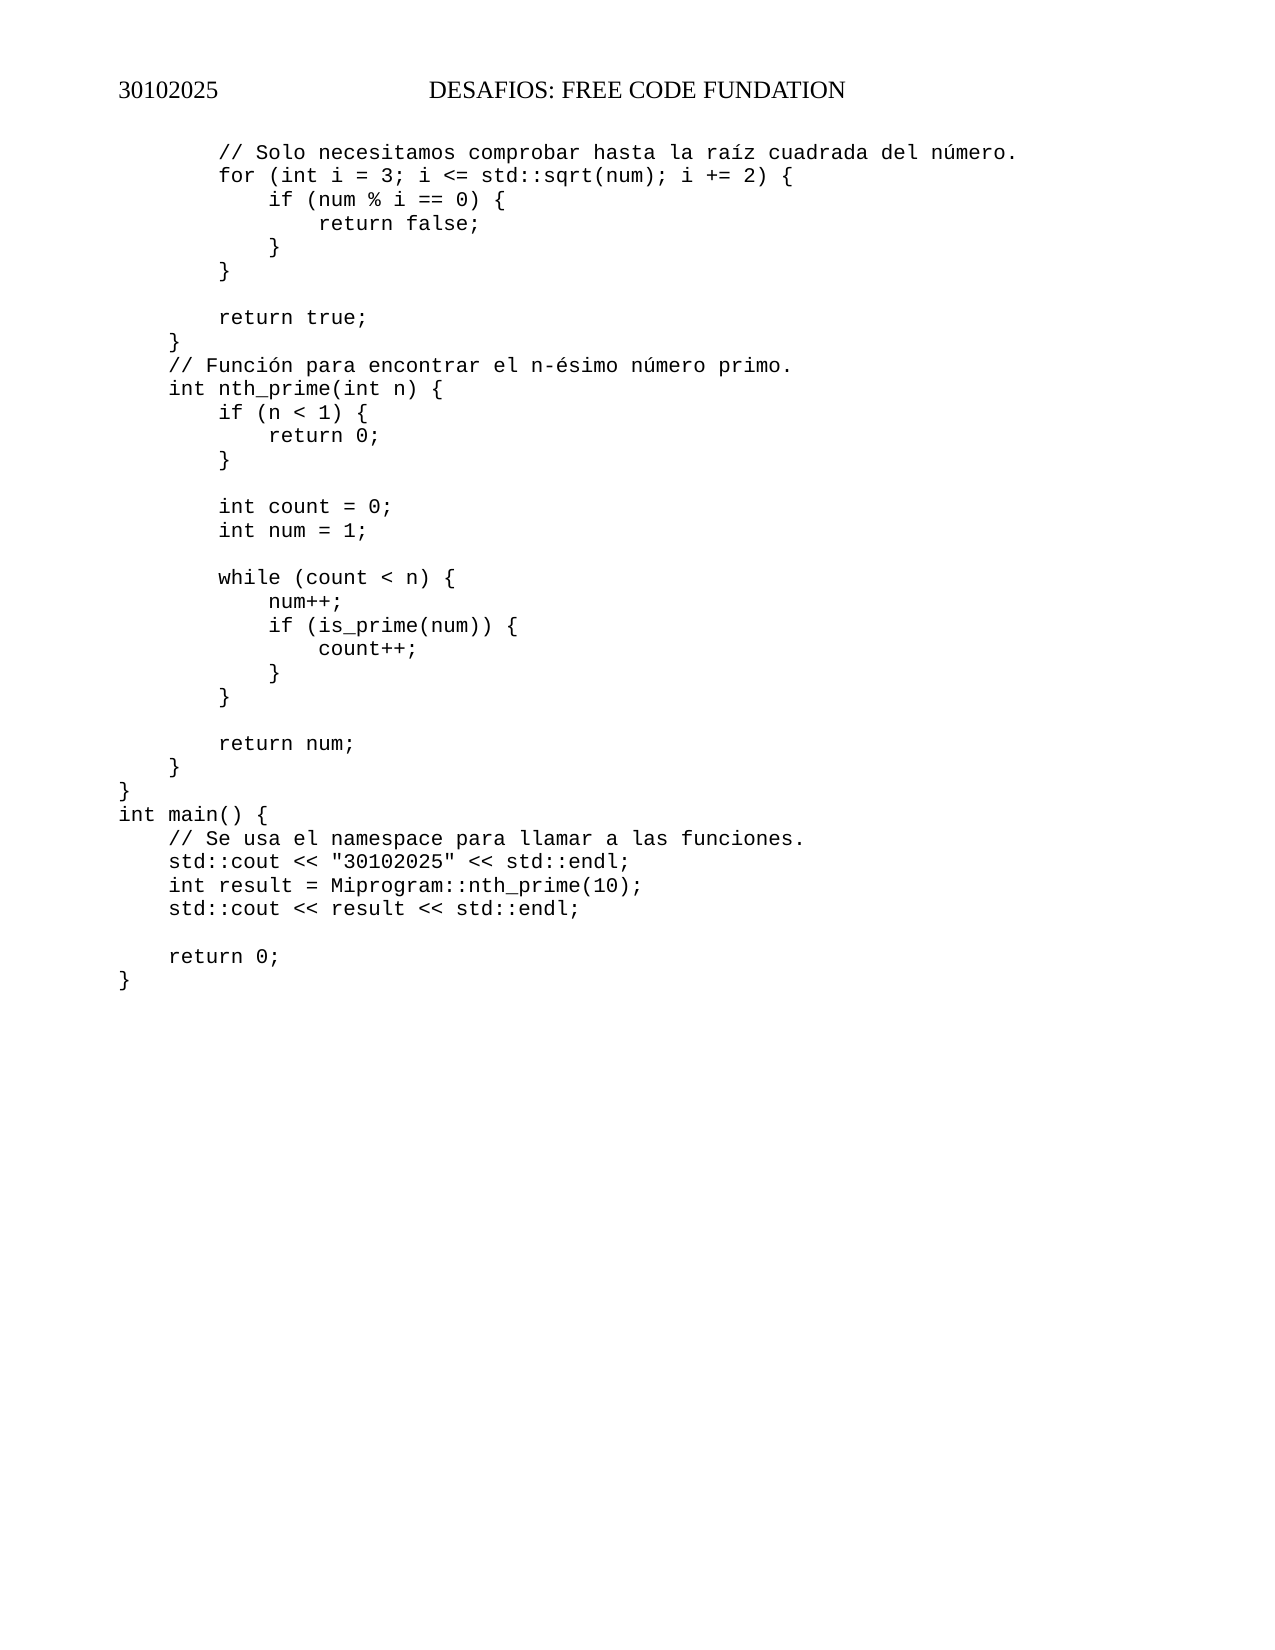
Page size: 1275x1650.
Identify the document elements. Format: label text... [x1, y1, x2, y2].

text } [118, 662, 1157, 686]
text return false; [118, 213, 1157, 236]
text count++; [118, 638, 1157, 662]
text } [118, 260, 1157, 284]
text num++; [118, 591, 1157, 615]
text int nth_prime(int n) { [118, 378, 1157, 402]
text } [118, 331, 1157, 354]
text } [118, 757, 1157, 780]
text // Se usa el namespace para llamar a las funciones. [118, 827, 1157, 851]
text } [118, 236, 1157, 260]
text } [118, 780, 1157, 804]
text } [118, 969, 1157, 993]
text int count = 0; [118, 496, 1157, 520]
text std::cout << result << std::endl; [118, 898, 1157, 922]
text } [118, 449, 1157, 473]
text int result = Miprogram::nth_prime(10); [118, 875, 1157, 898]
text return num; [118, 733, 1157, 757]
text for (int i = 3; i <= std::sqrt(num); i += 2) { [118, 165, 1157, 189]
text // Solo necesitamos comprobar hasta la raíz cuadrada del número. [118, 142, 1157, 165]
text if (num % i == 0) { [118, 189, 1157, 213]
text int main() { [118, 804, 1157, 827]
text } [118, 686, 1157, 709]
text return 0; [118, 946, 1157, 969]
text return true; [118, 307, 1157, 331]
text while (count < n) { [118, 567, 1157, 591]
text // Función para encontrar el n-ésimo número primo. [118, 354, 1157, 378]
text if (is_prime(num)) { [118, 615, 1157, 638]
text if (n < 1) { [118, 402, 1157, 426]
text int num = 1; [118, 520, 1157, 544]
text return 0; [118, 426, 1157, 449]
text std::cout << "30102025" << std::endl; [118, 851, 1157, 875]
